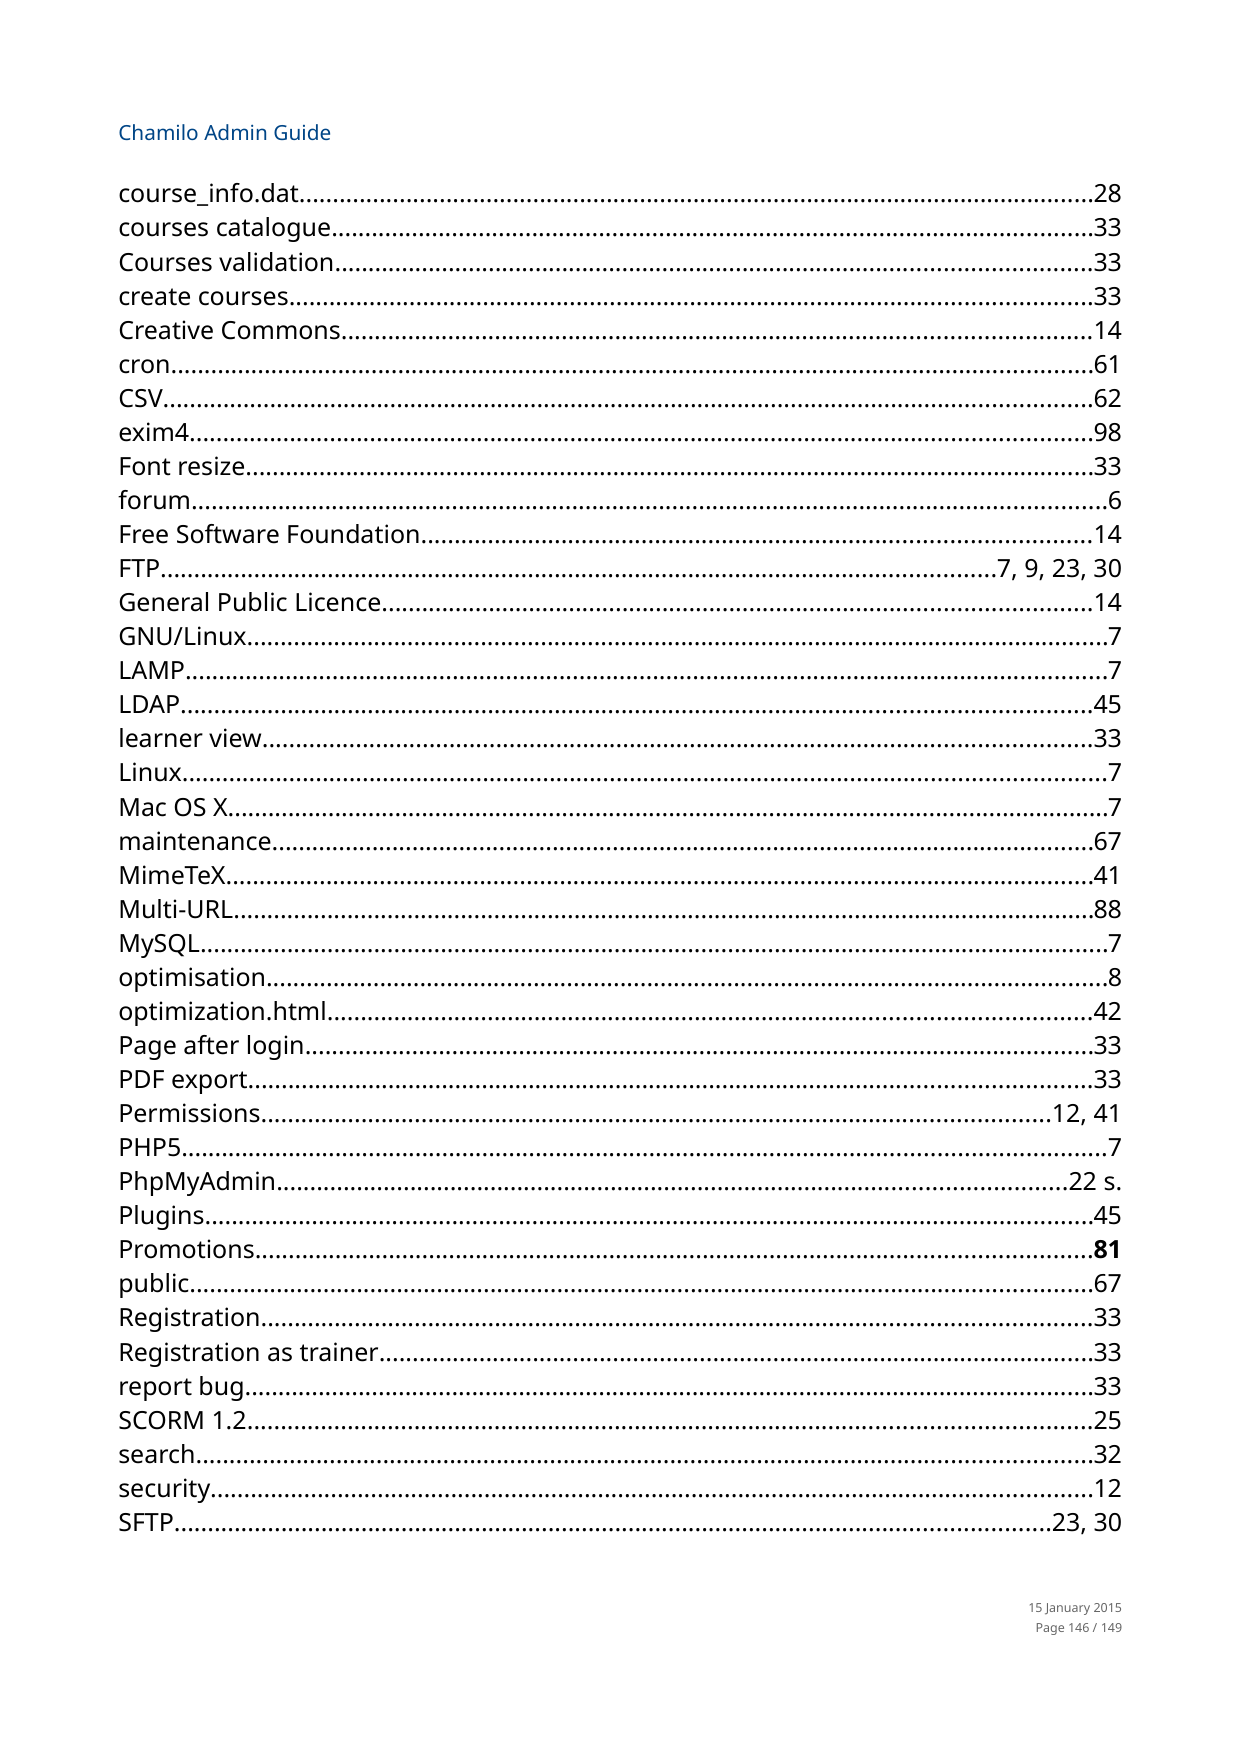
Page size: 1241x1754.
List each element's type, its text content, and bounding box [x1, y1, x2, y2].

text Page after login 33 [118, 1028, 1122, 1062]
text course_info.dat 28 [118, 176, 1122, 210]
text public 67 [118, 1266, 1122, 1300]
text Creative Commons 14 [118, 312, 1122, 346]
text report bug 33 [118, 1368, 1122, 1402]
text LDAP 45 [118, 687, 1122, 721]
text Linux 7 [118, 755, 1122, 789]
text Courses validation 33 [118, 244, 1122, 278]
text PHP5 7 [118, 1130, 1122, 1164]
text Free Software Foundation 14 [118, 517, 1122, 551]
text Promotions 81 [118, 1232, 1122, 1266]
text General Public Licence 14 [118, 585, 1122, 619]
text Font resize 33 [118, 448, 1122, 483]
text create courses 33 [118, 278, 1122, 312]
text Registration 33 [118, 1300, 1122, 1334]
text security 12 [118, 1470, 1122, 1504]
text Multi-URL 88 [118, 891, 1122, 925]
text learner view 33 [118, 721, 1122, 755]
text optimisation 8 [118, 959, 1122, 993]
text forum 6 [118, 483, 1122, 517]
text MySQL 7 [118, 925, 1122, 959]
text Permissions 12, 41 [118, 1096, 1122, 1130]
text CSV 62 [118, 380, 1122, 414]
text Registration as trainer 33 [118, 1334, 1122, 1368]
text exim4 98 [118, 414, 1122, 448]
text Plugins 45 [118, 1198, 1122, 1232]
text SFTP 23, 30 [118, 1504, 1122, 1538]
text Mac OS X 7 [118, 789, 1122, 823]
text courses catalogue 33 [118, 210, 1122, 244]
text GNU/Linux 7 [118, 619, 1122, 653]
text optimization.html 42 [118, 993, 1122, 1028]
text FTP 7, 9, 23, 30 [118, 551, 1122, 585]
text PDF export 33 [118, 1062, 1122, 1096]
text PhpMyAdmin 22 s. [118, 1164, 1122, 1198]
text LAMP 7 [118, 653, 1122, 687]
text MimeTeX 41 [118, 857, 1122, 891]
text search 32 [118, 1436, 1122, 1470]
text SCORM 1.2 25 [118, 1402, 1122, 1436]
text maintenance 67 [118, 823, 1122, 857]
text cron 61 [118, 346, 1122, 380]
